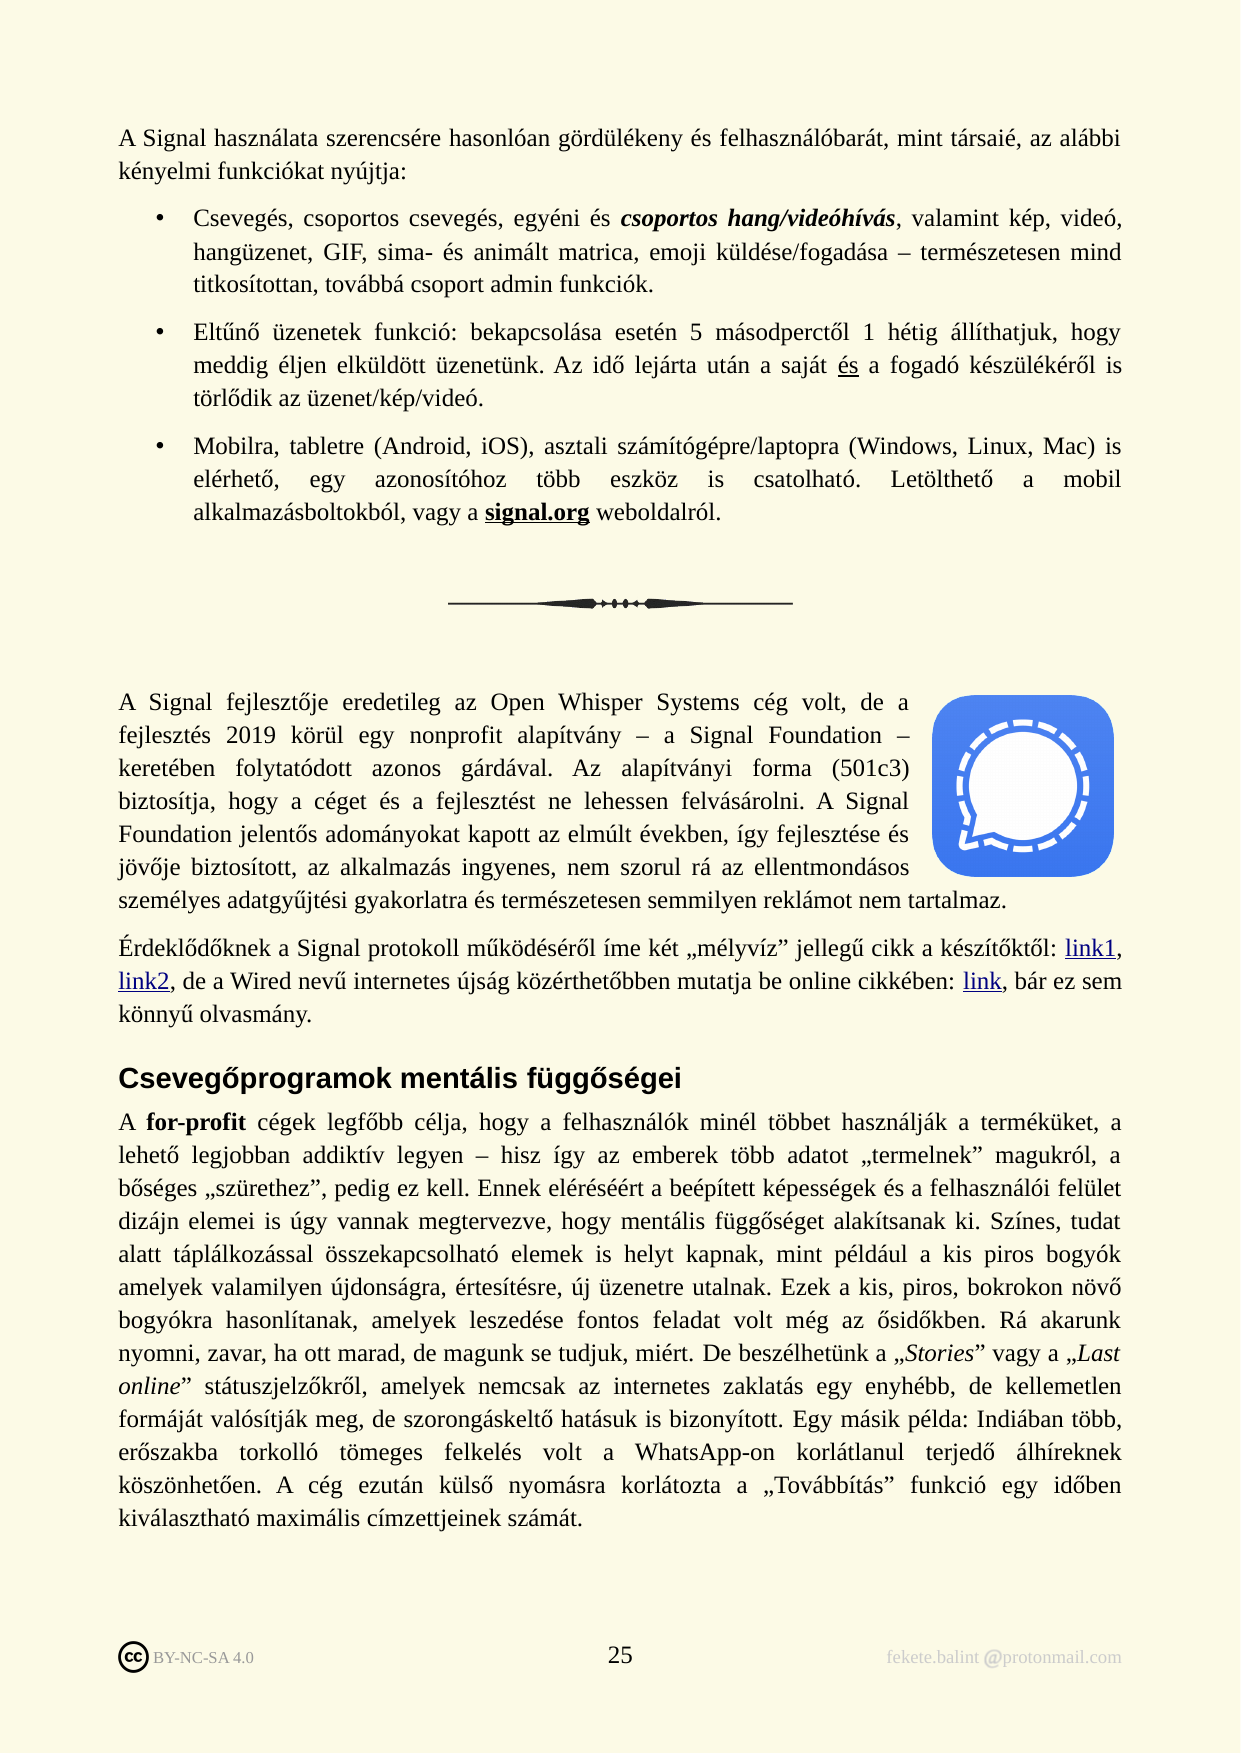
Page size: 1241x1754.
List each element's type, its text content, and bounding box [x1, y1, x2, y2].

text A Signal használata szerencsére hasonlóan gördülékeny és felhasználóbarát, mint társaié, az alábbi kényelmi funkciókat nyújtja: [118, 123, 1122, 185]
text Érdeklődőknek a Signal protokoll működéséről íme két „mélyvíz” jellegű cikk a készítőktől: link1, link2, de a Wired nevű internetes újság közérthetőbben mutatja be online cikkében: link, bár ez sem könnyű olvasmány. [118, 933, 1122, 1028]
picture [118, 1641, 149, 1673]
text A Signal fejlesztője eredetileg az Open Whisper Systems cég volt, de a fejlesztés 2019 körül egy nonprofit alapítvány – a Signal Foundation – keretében folytatódott azonos gárdával. Az alapítványi forma (501c3) biztosítja, hogy a céget és a fejlesztést ne lehessen felvásárolni. A Signal Foundation jelentős adományokat kapott az elmúlt években, így fejlesztése és jövője biztosított, az alkalmazás ingyenes, nem szorul rá az ellentmondásos személyes adatgyűjtési gyakorlatra és természetesen semmilyen reklámot nem tartalmaz. [118, 687, 1122, 914]
picture [982, 1648, 1003, 1669]
list Csevegés, csoportos csevegés, egyéni és csoportos hang/videóhívás, valamint kép, videó, hangüzenet, GIF, sima- és animált matrica, emoji küldése/fogadása – természetesen mind titkosítottan, továbbá csoport admin funkciók. [156, 203, 1122, 298]
picture [446, 595, 795, 611]
list Eltűnő üzenetek funkció: bekapcsolása esetén 5 másodperctől 1 hétig állíthatjuk, hogy meddig éljen elküldött üzenetünk. Az idő lejárta után a saját és a fogadó készülékéről is törlődik az üzenet/kép/videó. [156, 317, 1122, 412]
list Mobilra, tabletre (Android, iOS), asztali számítógépre/laptopra (Windows, Linux, Mac) is elérhető, egy azonosítóhoz több eszköz is csatolható. Letölthető a mobil alkalmazásboltokból, vagy a signal.org weboldalról. [156, 431, 1122, 526]
subtitle Csevegőprogramok mentális függőségei [118, 1061, 1122, 1095]
text A for-profit cégek legfőbb célja, hogy a felhasználók minél többet használják a terméküket, a lehető legjobban addiktív legyen – hisz így az emberek több adatot „termelnek” magukról, a bőséges „szürethez”, pedig ez kell. Ennek eléréséért a beépített képességek és a felhasználói felület dizájn elemei is úgy vannak megtervezve, hogy mentális függőséget alakítsanak ki. Színes, tudat alatt táplálkozással összekapcsolható elemek is helyt kapnak, mint például a kis piros bogyók amelyek valamilyen újdonságra, értesítésre, új üzenetre utalnak. Ezek a kis, piros, bokrokon növő bogyókra hasonlítanak, amelyek leszedése fontos feladat volt még az ősidőkben. Rá akarunk nyomni, zavar, ha ott marad, de magunk se tudjuk, miért. De beszélhetünk a „Stories” vagy a „Last online” státuszjelzőkről, amelyek nemcsak az internetes zaklatás egy enyhébb, de kellemetlen formáját valósítják meg, de szorongáskeltő hatásuk is bizonyított. Egy másik példa: Indiában több, erőszakba torkolló tömeges felkelés volt a WhatsApp-on korlátlanul terjedő álhíreknek köszönhetően. A cég ezután külső nyomásra korlátozta a „Továbbítás” funkció egy időben kiválasztható maximális címzettjeinek számát. [118, 1107, 1122, 1532]
picture [928, 691, 1117, 880]
